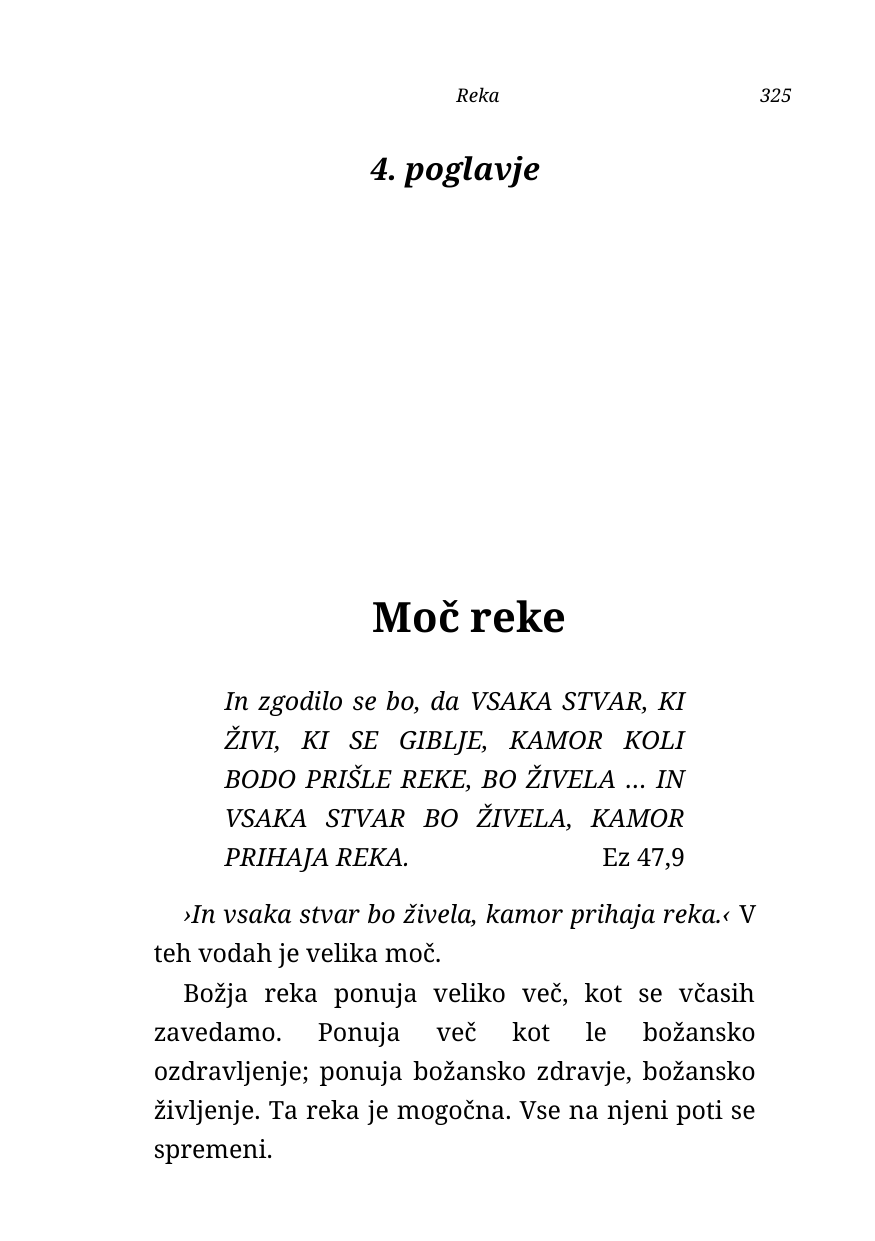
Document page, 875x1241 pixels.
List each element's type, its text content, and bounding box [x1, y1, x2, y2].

text Božja reka ponuja veliko več, kot se včasih zavedamo. Ponuja več kot le božansko ozdravljenje; ponuja božansko zdravje, božansko življenje. Ta reka je mogočna. Vse na njeni poti se spremeni. [153, 975, 756, 1166]
subtitle Moč reke [153, 588, 756, 645]
text ›In vsaka stvar bo živela, kamor prihaja reka.‹ V teh vodah je velika moč. [153, 897, 756, 970]
subtitle 4. poglavje [153, 147, 756, 189]
text In zgodilo se bo, da vsaka stvar, ki živi, ki se giblje, kamor koli bodo prišle reke, bo živela … in vsaka stvar bo živela, kamor prihaja reka. Ez 47,9 [224, 683, 685, 874]
